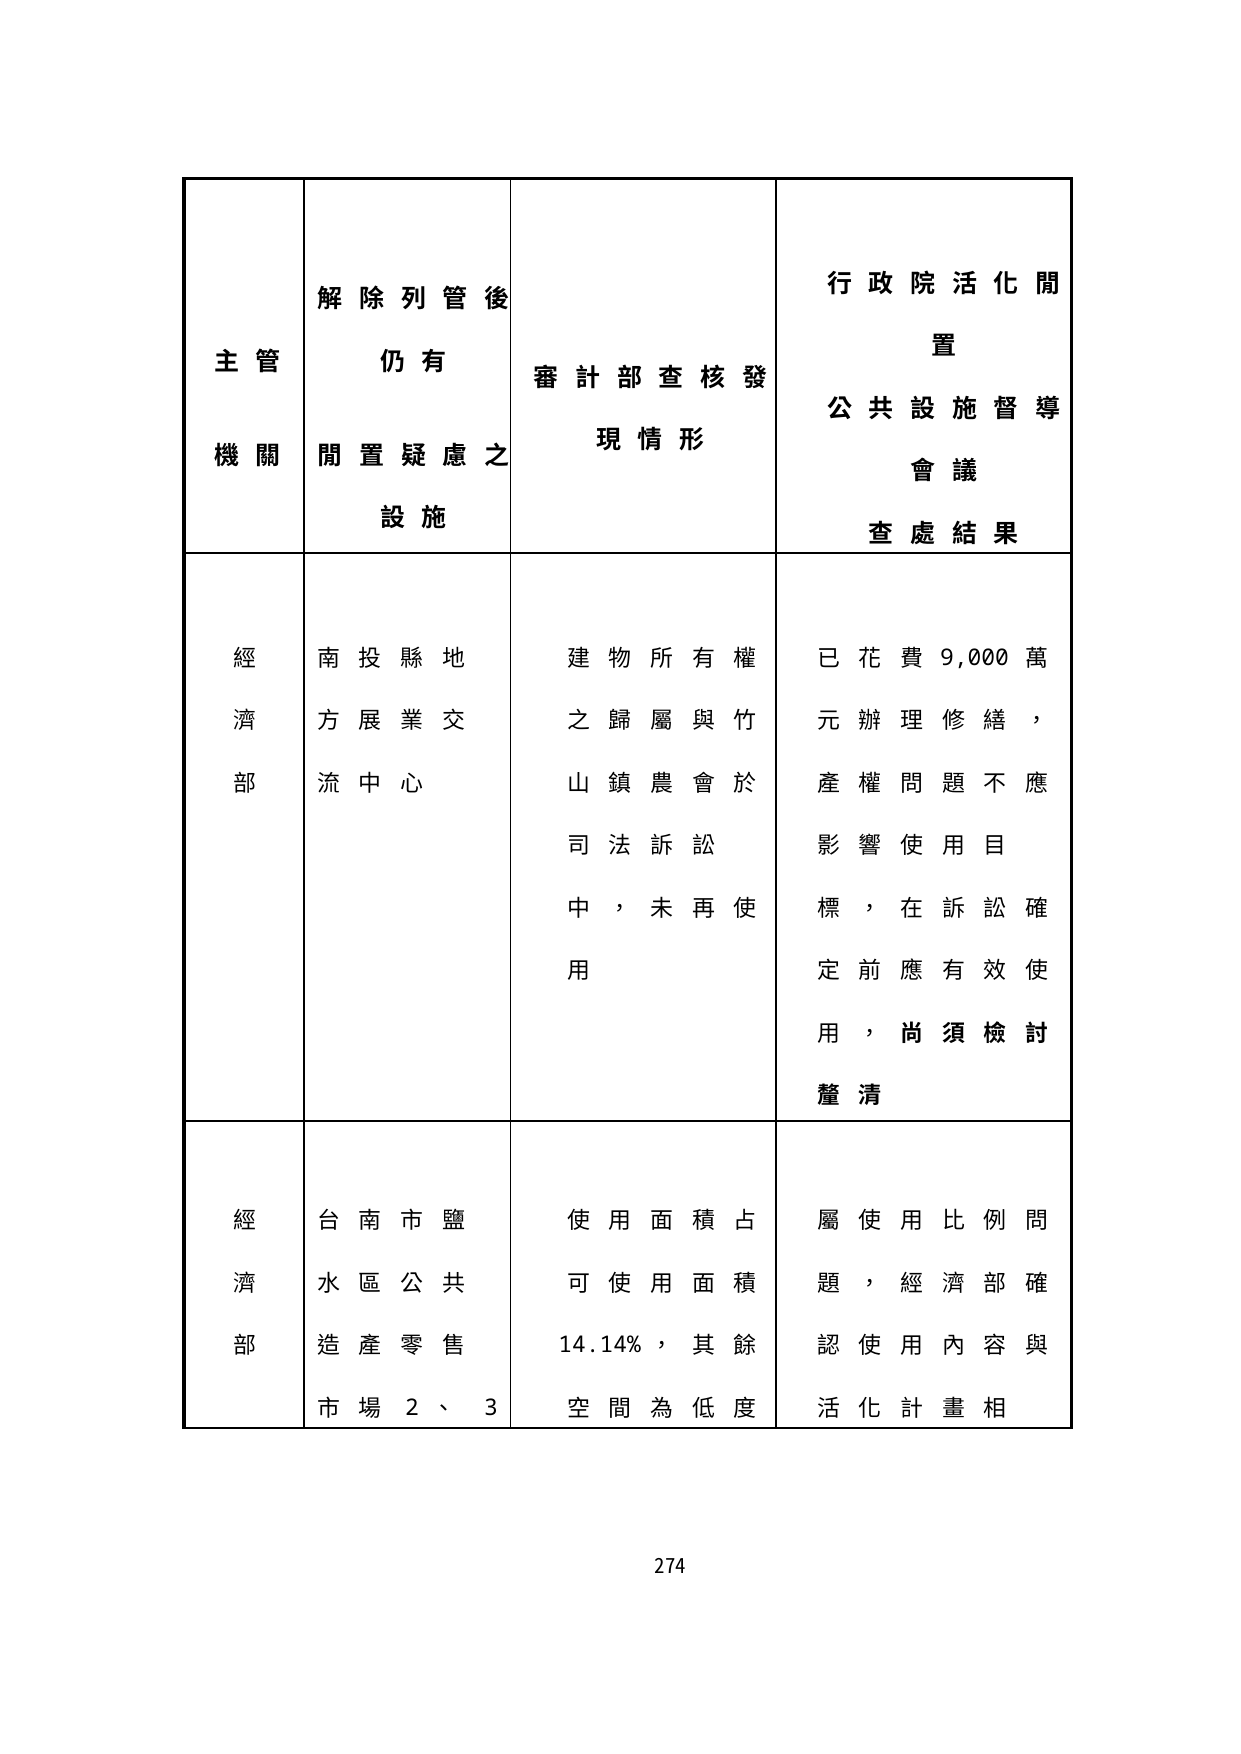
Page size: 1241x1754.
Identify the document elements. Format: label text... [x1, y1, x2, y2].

table_cell 經濟部 [186, 554, 303, 1120]
table_cell 南投縣地方展業交流中心 [305, 554, 510, 1120]
table_cell 已花費9,000萬元辦理修繕，產權問題不應影響使用目標，在訴訟確定前應有效使用，尚須檢討釐清 [777, 554, 1070, 1120]
table_header 行政院活化閒置 公共設施督導會議 查處結果 [777, 180, 1070, 552]
table_cell 建物所有權之歸屬與竹山鎮農會於司法訴訟中，未再使用 [511, 554, 775, 1120]
table_header 主管 機關 [186, 180, 303, 552]
table_cell 使用面積占可使用面積14.14%，其餘空間為低度 [511, 1122, 775, 1427]
table_cell 經濟部 [186, 1122, 303, 1427]
table_header 審計部查核發現情形 [511, 180, 775, 552]
table_header 解除列管後仍有 閒置疑慮之設施 [305, 180, 510, 552]
table_cell 屬使用比例問題，經濟部確認使用內容與活化計畫相 [777, 1122, 1070, 1427]
table_cell 台南市鹽水區公共造產零售市場2、3 [305, 1122, 510, 1427]
